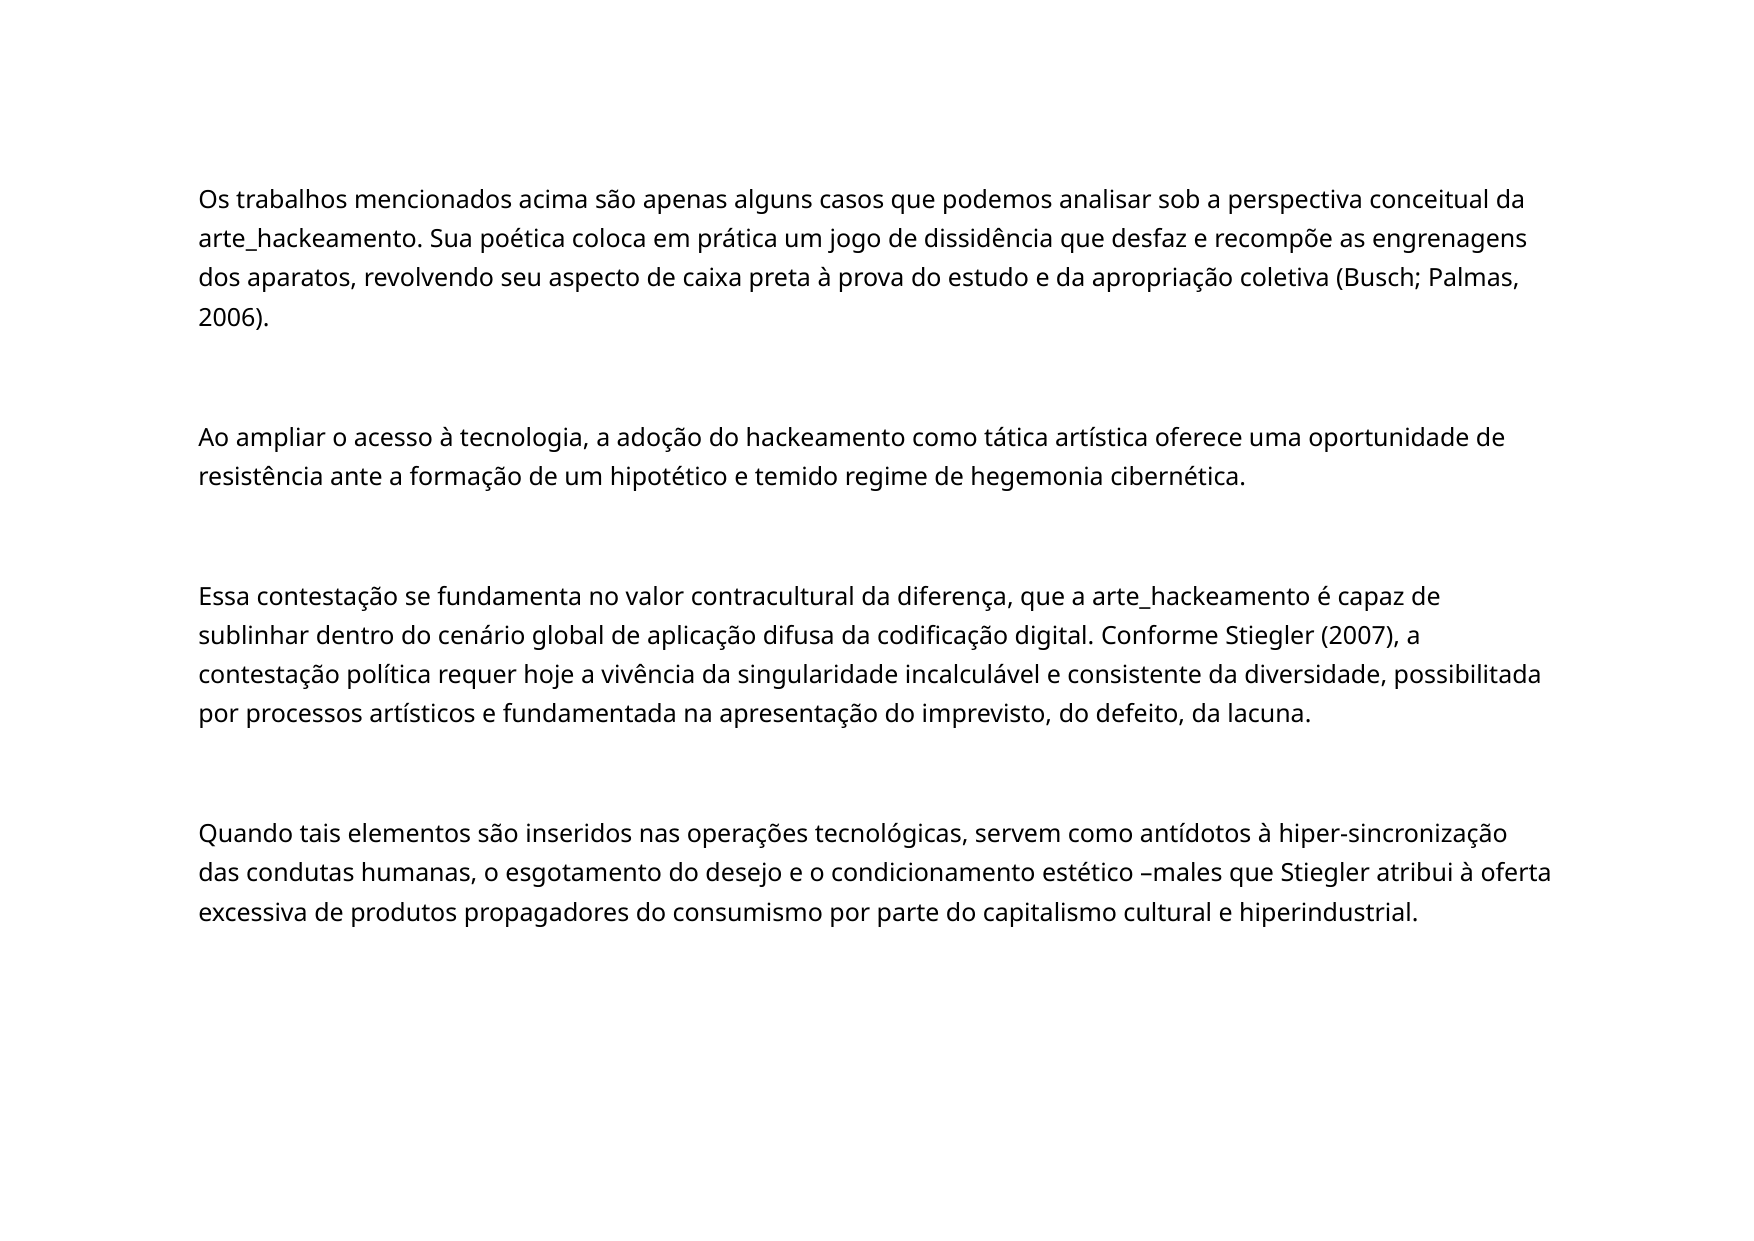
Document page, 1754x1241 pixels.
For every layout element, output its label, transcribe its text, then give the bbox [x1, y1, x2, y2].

text Quando tais elementos são inseridos nas operações tecnológicas, servem como antídotos à hiper-sincronização das condutas humanas, o esgotamento do desejo e o condicionamento estético –males que Stiegler atribui à oferta excessiva de produtos propagadores do consumismo por parte do capitalismo cultural e hiperindustrial. [198, 816, 1556, 928]
text Os trabalhos mencionados acima são apenas alguns casos que podemos analisar sob a perspectiva conceitual da arte_hackeamento. Sua poética coloca em prática um jogo de dissidência que desfaz e recompõe as engrenagens dos aparatos, revolvendo seu aspecto de caixa preta à prova do estudo e da apropriação coletiva (Busch; Palmas, 2006). [198, 182, 1556, 333]
text Ao ampliar o acesso à tecnologia, a adoção do hackeamento como tática artística oferece uma oportunidade de resistência ante a formação de um hipotético e temido regime de hegemonia cibernética. [198, 419, 1556, 492]
text Essa contestação se fundamenta no valor contracultural da diferença, que a arte_hackeamento é capaz de sublinhar dentro do cenário global de aplicação difusa da codificação digital. Conforme Stiegler (2007), a contestação política requer hoje a vivência da singularidade incalculável e consistente da diversidade, possibilitada por processos artísticos e fundamentada na apresentação do imprevisto, do defeito, da lacuna. [198, 578, 1556, 730]
